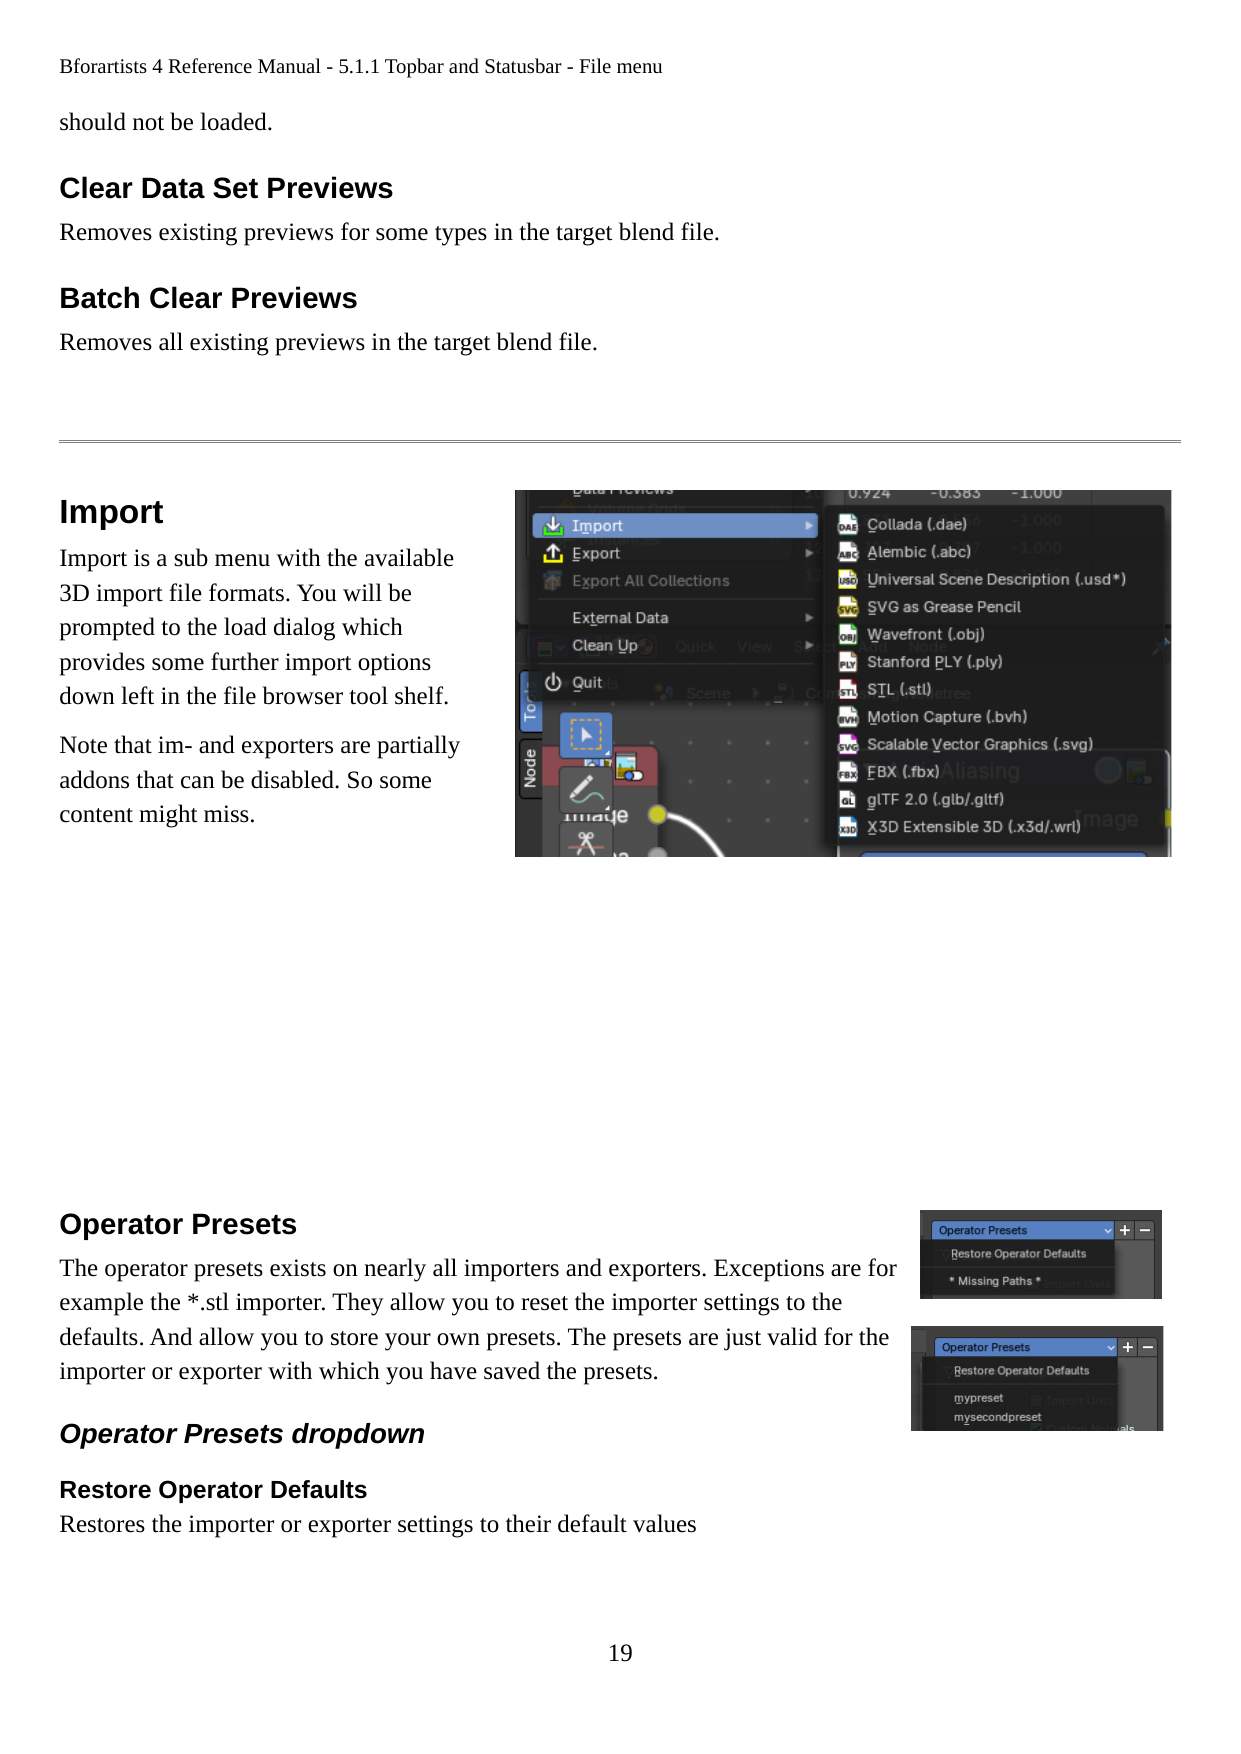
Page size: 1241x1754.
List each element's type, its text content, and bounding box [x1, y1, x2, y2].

subtitle Restore Operator Defaults [59, 1475, 1181, 1503]
subtitle Operator Presets dropdown [59, 1418, 1181, 1450]
text The operator presets exists on nearly all importers and exporters. Exceptions are for example the *.stl importer. They allow you to reset the importer settings to the defaults. And allow you to store your own presets. The presets are just valid for the importer or exporter with which you have saved the presets. [59, 1253, 1181, 1385]
picture [515, 490, 1172, 857]
picture [911, 1326, 1164, 1431]
picture [920, 1210, 1162, 1299]
text Note that im- and exporters are partially addons that can be disabled. So some content might miss. [59, 731, 515, 828]
subtitle Batch Clear Previews [59, 281, 1181, 315]
text should not be loaded. [59, 107, 1181, 136]
text Removes existing previews for some types in the target blend file. [59, 217, 1181, 246]
text Import is a sub menu with the available 3D import file formats. You will be prompted to the load dialog which provides some further import options down left in the file browser tool shelf. [59, 543, 515, 710]
subtitle Import [59, 492, 515, 531]
subtitle [1172, 492, 1181, 531]
text Removes all existing previews in the target blend file. [59, 327, 1181, 356]
subtitle Clear Data Set Previews [59, 171, 1181, 205]
text Restores the importer or exporter settings to their default values [59, 1509, 1181, 1538]
subtitle Operator Presets [59, 1207, 1181, 1240]
